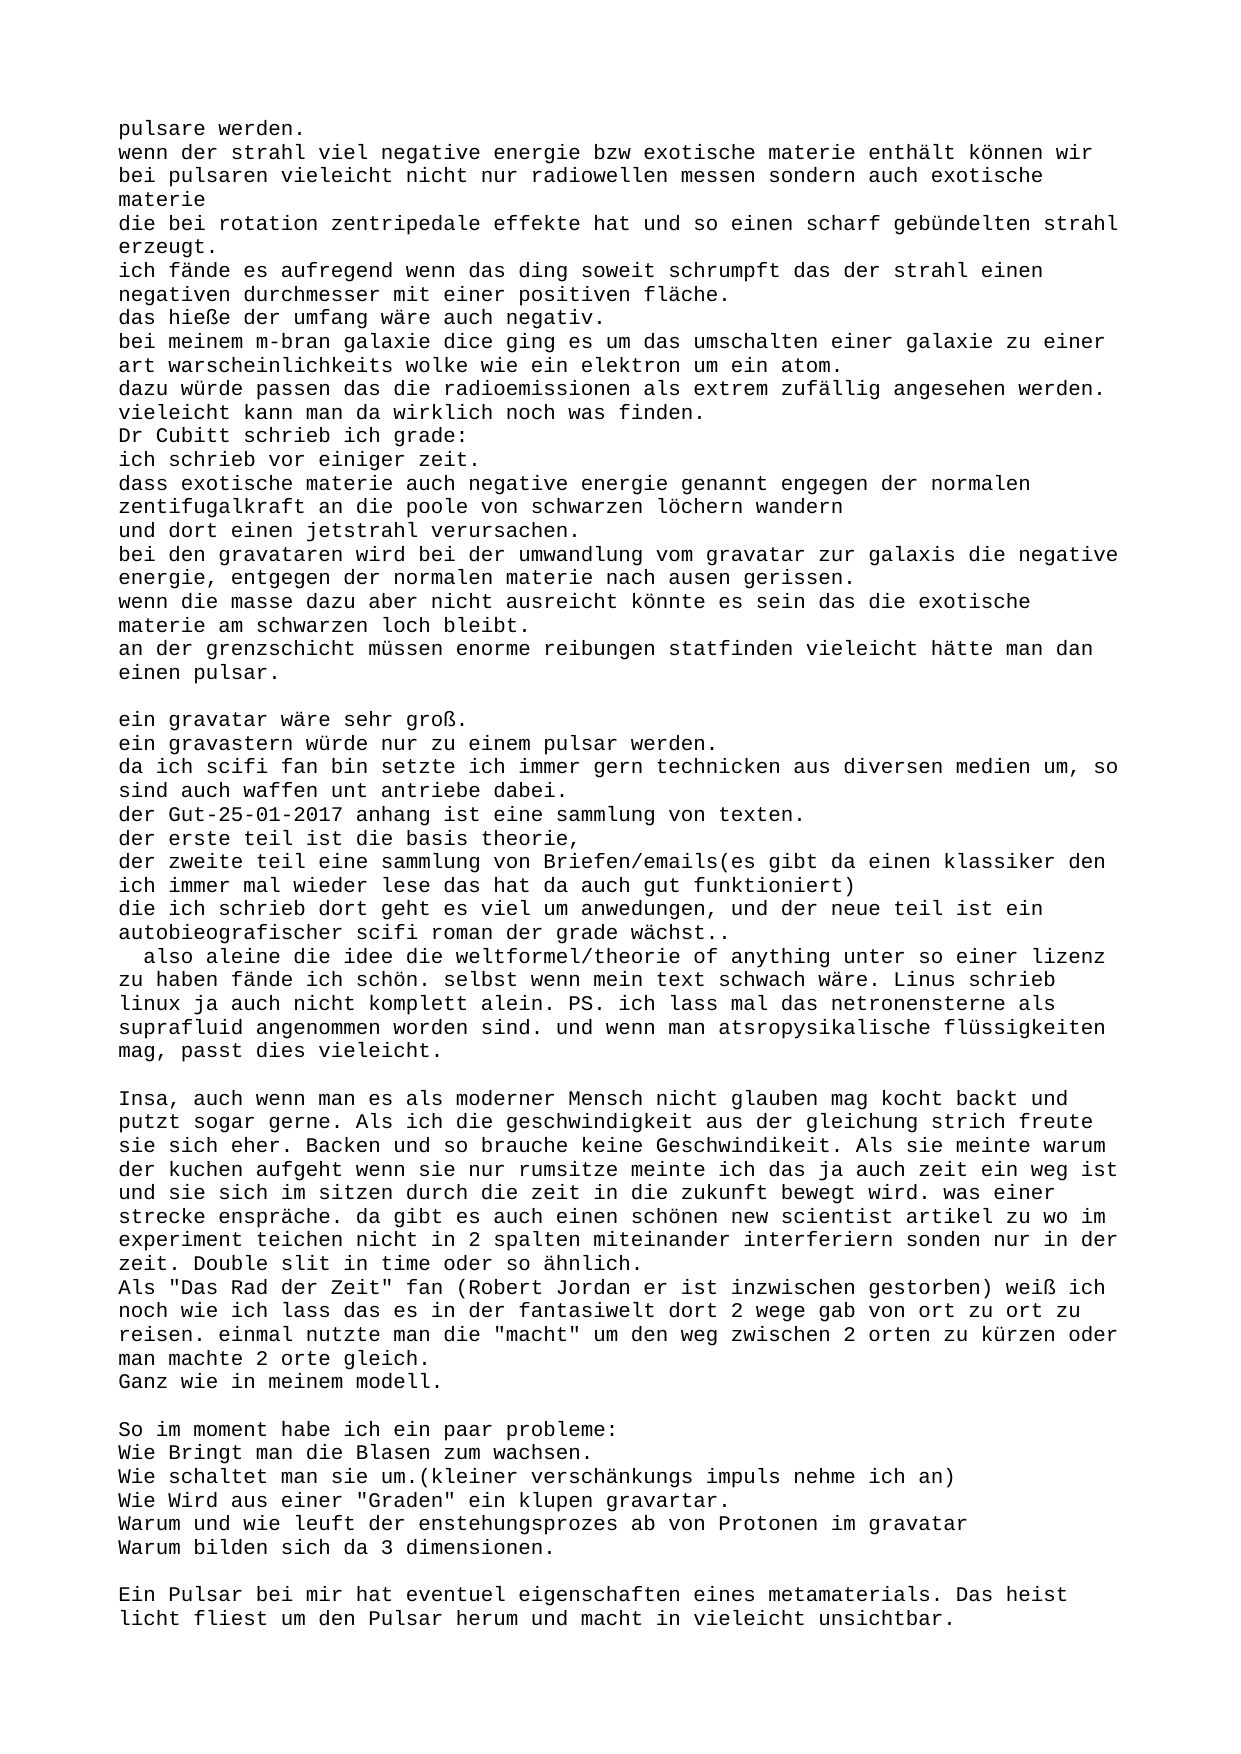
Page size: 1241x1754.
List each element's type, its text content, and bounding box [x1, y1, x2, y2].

text ein gravatar wäre sehr groß. [118, 709, 1122, 733]
text und dort einen jetstrahl verursachen. [118, 520, 1122, 544]
text Ein Pulsar bei mir hat eventuel eigenschaften eines metamaterials. Das heist licht fliest um den Pulsar herum und macht in vieleicht unsichtbar. [118, 1584, 1122, 1631]
text Insa, auch wenn man es als moderner Mensch nicht glauben mag kocht backt und putzt sogar gerne. Als ich die geschwindigkeit aus der gleichung strich freute sie sich eher. Backen und so brauche keine Geschwindikeit. Als sie meinte warum der kuchen aufgeht wenn sie nur rumsitze meinte ich das ja auch zeit ein weg ist und sie sich im sitzen durch die zeit in die zukunft bewegt wird. was einer strecke enspräche. da gibt es auch einen schönen new scientist artikel zu wo im experiment teichen nicht in 2 spalten miteinander interferiern sonden nur in der zeit. Double slit in time oder so ähnlich. [118, 1088, 1122, 1277]
text Wie Bringt man die Blasen zum wachsen. [118, 1442, 1122, 1466]
text pulsare werden. [118, 118, 1122, 142]
text So im moment habe ich ein paar probleme: [118, 1419, 1122, 1442]
text Warum bilden sich da 3 dimensionen. [118, 1537, 1122, 1561]
text bei den gravataren wird bei der umwandlung vom gravatar zur galaxis die negative energie, entgegen der normalen materie nach ausen gerissen. [118, 544, 1122, 591]
text an der grenzschicht müssen enorme reibungen statfinden vieleicht hätte man dan einen pulsar. [118, 638, 1122, 686]
text die bei rotation zentripedale effekte hat und so einen scharf gebündelten strahl erzeugt. [118, 213, 1122, 260]
text wenn die masse dazu aber nicht ausreicht könnte es sein das die exotische materie am schwarzen loch bleibt. [118, 591, 1122, 638]
text der Gut-25-01-2017 anhang ist eine sammlung von texten. [118, 804, 1122, 827]
text Wie schaltet man sie um.(kleiner verschänkungs impuls nehme ich an) [118, 1466, 1122, 1489]
text Warum und wie leuft der enstehungsprozes ab von Protonen im gravatar [118, 1513, 1122, 1537]
text ich schrieb vor einiger zeit. [118, 449, 1122, 473]
text vieleicht kann man da wirklich noch was finden. [118, 402, 1122, 426]
text da ich scifi fan bin setzte ich immer gern technicken aus diversen medien um, so sind auch waffen unt antriebe dabei. [118, 757, 1122, 804]
text wenn der strahl viel negative energie bzw exotische materie enthält können wir bei pulsaren vieleicht nicht nur radiowellen messen sondern auch exotische materie [118, 142, 1122, 213]
text das hieße der umfang wäre auch negativ. [118, 307, 1122, 331]
text die ich schrieb dort geht es viel um anwedungen, und der neue teil ist ein autobieografischer scifi roman der grade wächst.. [118, 898, 1122, 946]
text ich fände es aufregend wenn das ding soweit schrumpft das der strahl einen negativen durchmesser mit einer positiven fläche. [118, 260, 1122, 307]
text Dr Cubitt schrieb ich grade: [118, 426, 1122, 449]
text Wie Wird aus einer "Graden" ein klupen gravartar. [118, 1489, 1122, 1513]
text der erste teil ist die basis theorie, [118, 827, 1122, 851]
text Ganz wie in meinem modell. [118, 1371, 1122, 1395]
text der zweite teil eine sammlung von Briefen/emails(es gibt da einen klassiker den ich immer mal wieder lese das hat da auch gut funktioniert) [118, 851, 1122, 898]
text dazu würde passen das die radioemissionen als extrem zufällig angesehen werden. [118, 378, 1122, 402]
text dass exotische materie auch negative energie genannt engegen der normalen zentifugalkraft an die poole von schwarzen löchern wandern [118, 473, 1122, 520]
text ein gravastern würde nur zu einem pulsar werden. [118, 733, 1122, 757]
text also aleine die idee die weltformel/theorie of anything unter so einer lizenz zu haben fände ich schön. selbst wenn mein text schwach wäre. Linus schrieb linux ja auch nicht komplett alein. PS. ich lass mal das netronensterne als suprafluid angenommen worden sind. und wenn man atsropysikalische flüssigkeiten mag, passt dies vieleicht. [118, 946, 1122, 1064]
text Als "Das Rad der Zeit" fan (Robert Jordan er ist inzwischen gestorben) weiß ich noch wie ich lass das es in der fantasiwelt dort 2 wege gab von ort zu ort zu reisen. einmal nutzte man die "macht" um den weg zwischen 2 orten zu kürzen oder man machte 2 orte gleich. [118, 1277, 1122, 1371]
text bei meinem m-bran galaxie dice ging es um das umschalten einer galaxie zu einer art warscheinlichkeits wolke wie ein elektron um ein atom. [118, 331, 1122, 378]
